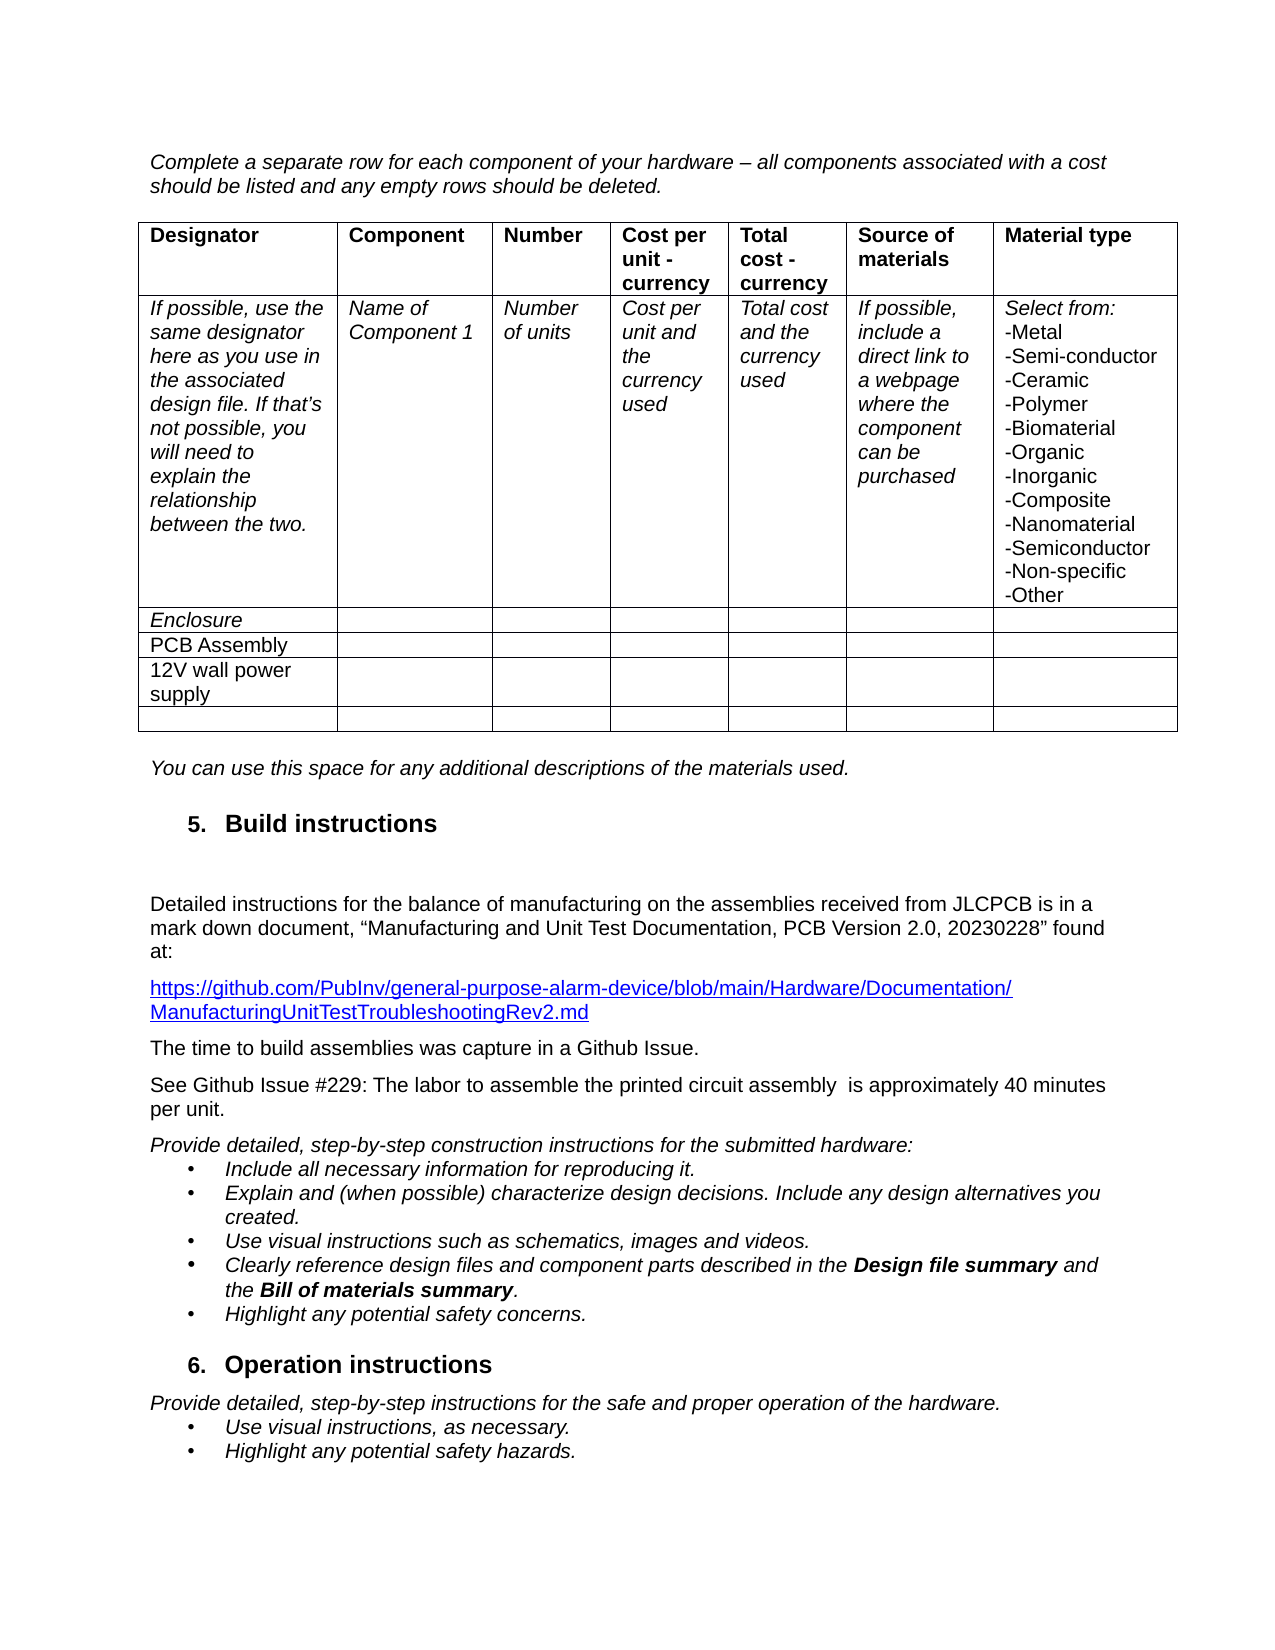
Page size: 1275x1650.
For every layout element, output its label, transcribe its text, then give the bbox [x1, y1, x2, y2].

text Provide detailed, step-by-step construction instructions for the submitted hardware: [150, 1133, 1125, 1157]
table_header Number [493, 223, 610, 295]
list The time to build assemblies was capture in a Github Issue. [150, 1036, 1125, 1060]
table_cell If possible, include a direct link to a webpage where the component can be purchased [847, 296, 993, 607]
list Explain and (when possible) characterize design decisions. Include any design alternatives you created. [187, 1181, 1125, 1229]
table_header Material type [994, 223, 1177, 295]
table_cell [847, 707, 993, 731]
table_cell [847, 608, 993, 632]
table_cell Name of Component 1 [338, 296, 492, 607]
table_cell [493, 633, 610, 657]
list Highlight any potential safety concerns. [187, 1302, 1125, 1326]
list Operation instructions [187, 1350, 1125, 1378]
table_cell [611, 608, 728, 632]
table_cell [729, 608, 846, 632]
table_cell [338, 707, 492, 731]
table_cell [493, 608, 610, 632]
table_cell [847, 658, 993, 706]
table_header Cost per unit -currency [611, 223, 728, 295]
table_header Total cost - currency [729, 223, 846, 295]
list Use visual instructions, as necessary. [187, 1415, 1125, 1439]
table_cell [994, 608, 1177, 632]
table_cell [139, 707, 337, 731]
list Use visual instructions such as schematics, images and videos. [187, 1229, 1125, 1253]
table_cell Select from: -Metal -Semi-conductor -Ceramic -Polymer -Biomaterial -Organic -Inorganic -Composite -Nanomaterial -Semiconductor -Non-specific -Other [994, 296, 1177, 607]
table_cell [493, 658, 610, 706]
table_cell Cost per unit and the currency used [611, 296, 728, 607]
table_cell [611, 633, 728, 657]
list https://github.com/PubInv/general-purpose-alarm-device/blob/main/Hardware/Documentation/ManufacturingUnitTestTroubleshootingRev2.md [150, 976, 1125, 1024]
table_cell [611, 707, 728, 731]
text Complete a separate row for each component of your hardware – all components associated with a cost should be listed and any empty rows should be deleted. [150, 150, 1125, 198]
list Detailed instructions for the balance of manufacturing on the assemblies received from JLCPCB is in a mark down document, “Manufacturing and Unit Test Documentation, PCB Version 2.0, 20230228” found at: [150, 891, 1125, 963]
table_cell [729, 633, 846, 657]
table_cell If possible, use the same designator here as you use in the associated design file. If that’s not possible, you will need to explain the relationship between the two. [139, 296, 337, 607]
list See Github Issue #229: The labor to assemble the printed circuit assembly is approximately 40 minutes per unit. [150, 1073, 1125, 1121]
table_cell Enclosure [139, 608, 337, 632]
text You can use this space for any additional descriptions of the materials used. [150, 756, 1125, 780]
table_cell [729, 658, 846, 706]
text Provide detailed, step-by-step instructions for the safe and proper operation of the hardware. [150, 1391, 1125, 1415]
list Build instructions [187, 809, 1125, 838]
table_cell [994, 658, 1177, 706]
table_cell [338, 608, 492, 632]
list Clearly reference design files and component parts described in the Design file summary and the Bill of materials summary. [187, 1253, 1125, 1302]
table_cell [611, 658, 728, 706]
table_cell [729, 707, 846, 731]
table_header Component [338, 223, 492, 295]
table_cell [338, 633, 492, 657]
table_cell [493, 707, 610, 731]
table_header Source of materials [847, 223, 993, 295]
table_cell Total cost and the currency used [729, 296, 846, 607]
list Highlight any potential safety hazards. [187, 1439, 1125, 1463]
table_cell 12V wall power supply [139, 658, 337, 706]
table_cell [994, 707, 1177, 731]
table_cell [994, 633, 1177, 657]
table_header Designator [139, 223, 337, 295]
table_cell [847, 633, 993, 657]
table_cell [338, 658, 492, 706]
list Include all necessary information for reproducing it. [187, 1157, 1125, 1181]
table_cell Number of units [493, 296, 610, 607]
table_cell PCB Assembly [139, 633, 337, 657]
